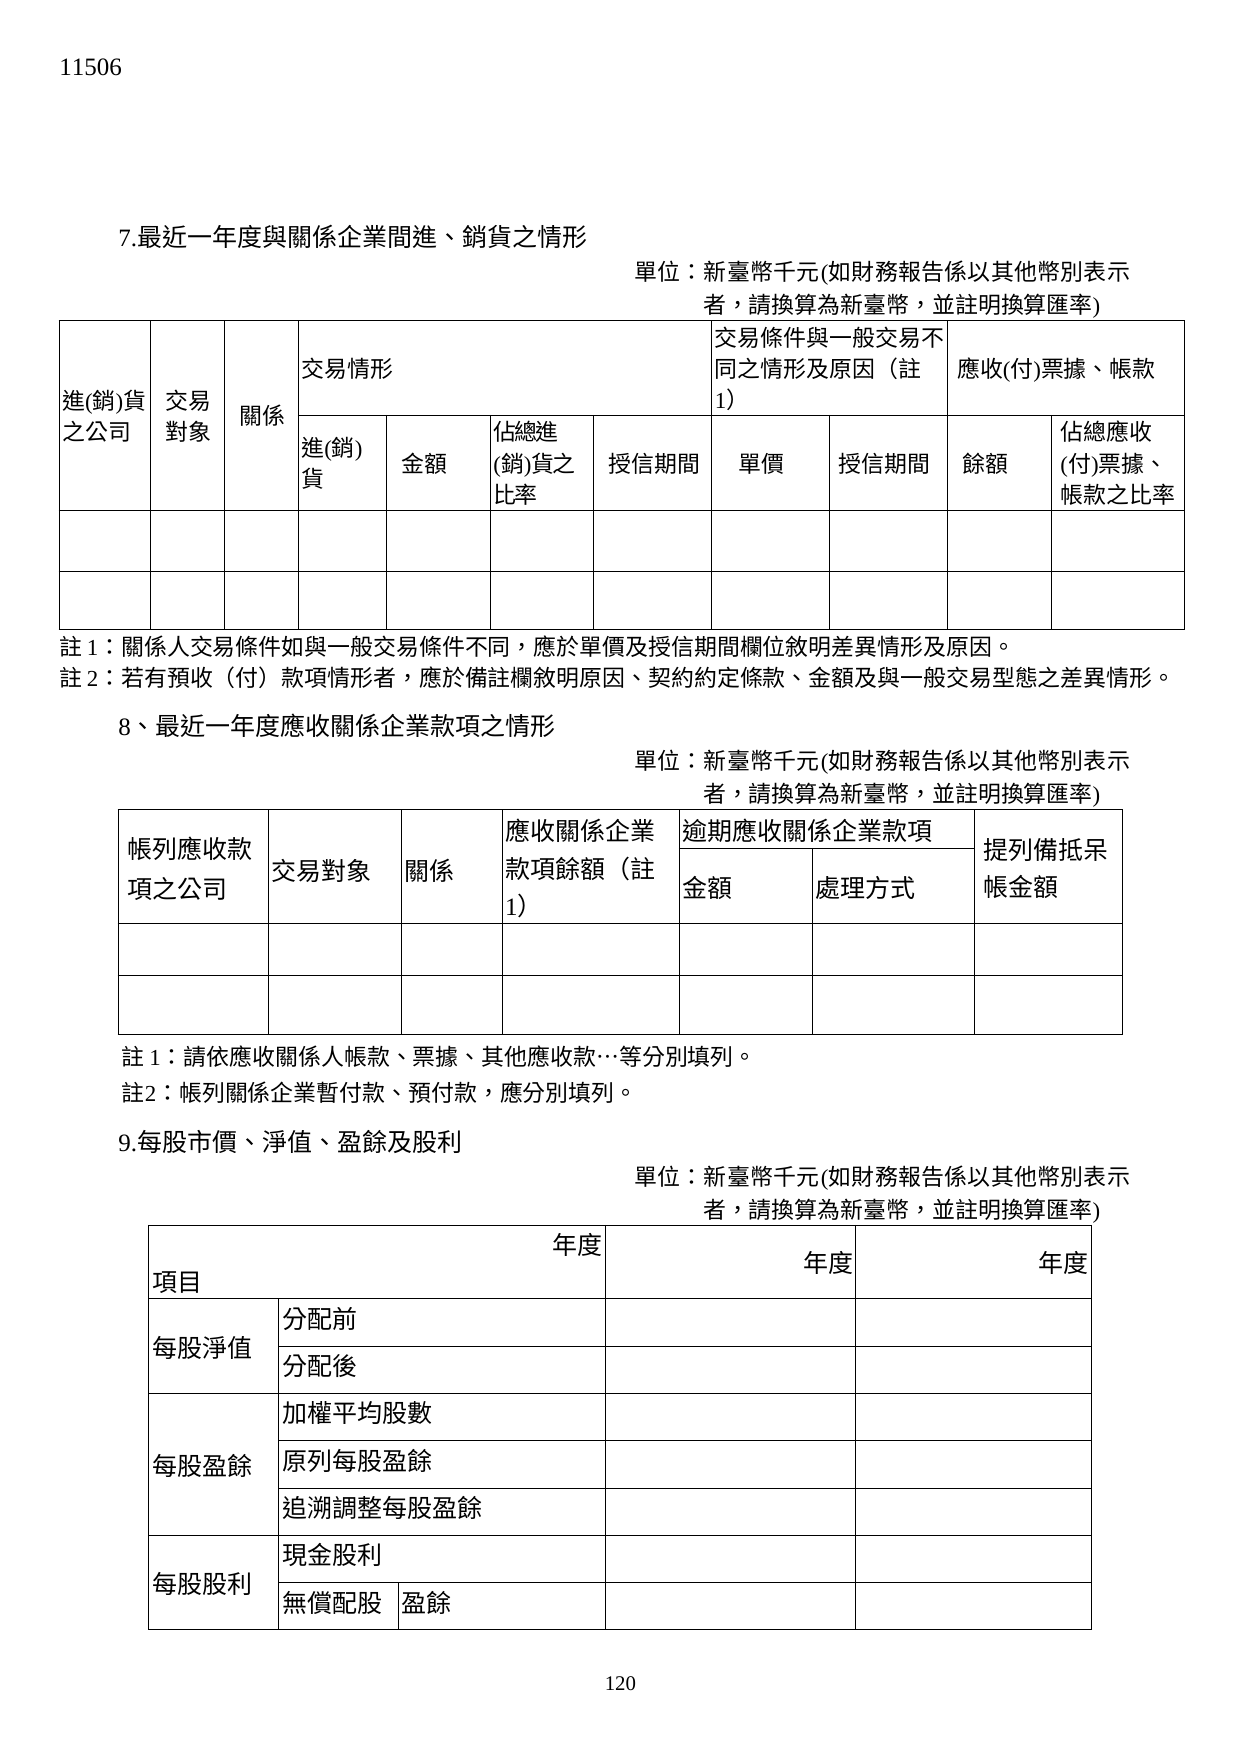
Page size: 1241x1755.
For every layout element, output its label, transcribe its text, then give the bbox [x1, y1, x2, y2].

table_cell [594, 511, 711, 571]
table_cell [225, 572, 298, 629]
table_cell [387, 572, 490, 629]
text 8、最近一年度應收關係企業款項之情形 [118, 705, 1181, 743]
table_header 進(銷)貨之公司 [60, 321, 150, 509]
text 單位：新臺幣千元(如財務報告係以其他幣別表示者，請換算為新臺幣，並註明換算匯率) [634, 1158, 1131, 1225]
table_cell 單價 [712, 416, 829, 509]
table_cell 餘額 [948, 416, 1051, 509]
table_cell [299, 511, 386, 571]
table_cell [503, 976, 679, 1033]
text 9.每股市價、淨值、盈餘及股利 [118, 1121, 1181, 1158]
table_cell 盈餘 [399, 1583, 605, 1629]
table_cell [151, 511, 224, 571]
table_cell [712, 511, 829, 571]
table_header 帳列應收款項之公司 [119, 810, 268, 923]
table_cell [712, 572, 829, 629]
table_cell [503, 924, 679, 975]
table_cell [856, 1441, 1091, 1487]
table_header 交易對象 [269, 810, 401, 923]
table_cell [60, 511, 150, 571]
text 註1：請依應收關係人帳款、票據、其他應收款…等分別填列。 [122, 1034, 1181, 1072]
table_cell [606, 1394, 855, 1440]
table_cell [606, 1489, 855, 1535]
table_header 年度 [606, 1226, 855, 1298]
table_header 年度 [856, 1226, 1091, 1298]
table_header 交易對象 [151, 321, 224, 509]
table_cell [402, 924, 502, 975]
table_cell 佔總應收(付)票據、帳款之比率 [1052, 416, 1184, 509]
table_cell 無償配股 [279, 1583, 398, 1629]
table_header 交易情形 [299, 321, 711, 415]
table_cell [119, 976, 268, 1033]
table_cell 金額 [680, 849, 812, 923]
table_cell [491, 511, 593, 571]
table_header 關係 [402, 810, 502, 923]
table_cell [491, 572, 593, 629]
text 註2：帳列關係企業暫付款、預付款，應分別填列。 [122, 1072, 1181, 1108]
table_header 年度 項目 [149, 1226, 605, 1298]
table_cell [975, 976, 1122, 1033]
table_cell 進(銷)貨 [299, 416, 386, 509]
text 單位：新臺幣千元(如財務報告係以其他幣別表示者，請換算為新臺幣，並註明換算匯率) [634, 743, 1131, 809]
table_cell [606, 1441, 855, 1487]
table_cell 金額 [387, 416, 490, 509]
table_cell [948, 572, 1051, 629]
table_cell 授信期間 [830, 416, 947, 509]
table_cell [813, 976, 974, 1033]
table_cell [299, 572, 386, 629]
table_cell [119, 924, 268, 975]
table_cell 追溯調整每股盈餘 [279, 1489, 605, 1535]
table_header 提列備抵呆帳金額 [975, 810, 1122, 923]
table_header 交易條件與一般交易不同之情形及原因（註1） [712, 321, 947, 415]
table_cell [813, 924, 974, 975]
table_header 關係 [225, 321, 298, 509]
table_cell [225, 511, 298, 571]
table_header 應收(付)票據、帳款 [948, 321, 1184, 415]
table_cell [606, 1583, 855, 1629]
table_cell [856, 1394, 1091, 1440]
table_cell [948, 511, 1051, 571]
table_cell [856, 1299, 1091, 1346]
table_cell [830, 572, 947, 629]
table_cell [1052, 511, 1184, 571]
table_cell [402, 976, 502, 1033]
table_cell [606, 1347, 855, 1393]
table_cell 分配後 [279, 1347, 605, 1393]
table_cell [606, 1299, 855, 1346]
table_cell 每股股利 [149, 1536, 278, 1629]
text 註1：關係人交易條件如與一般交易條件不同，應於單價及授信期間欄位敘明差異情形及原因。 [59, 630, 1181, 662]
table_cell [60, 572, 150, 629]
table_cell [606, 1536, 855, 1582]
table_header 應收關係企業 款項餘額（註1） [503, 810, 679, 923]
text 單位：新臺幣千元(如財務報告係以其他幣別表示者，請換算為新臺幣，並註明換算匯率) [634, 253, 1131, 320]
table_cell [830, 511, 947, 571]
table_cell [1052, 572, 1184, 629]
table_cell 現金股利 [279, 1536, 605, 1582]
table_cell [856, 1583, 1091, 1629]
table_cell [856, 1489, 1091, 1535]
table_cell [680, 976, 812, 1033]
table_cell [594, 572, 711, 629]
table_cell 分配前 [279, 1299, 605, 1346]
table_header 逾期應收關係企業款項 [680, 810, 974, 848]
table_cell 佔總進(銷)貨之比率 [491, 416, 593, 509]
table_cell [856, 1347, 1091, 1393]
table_cell [856, 1536, 1091, 1582]
table_cell 處理方式 [813, 849, 974, 923]
table_cell 每股盈餘 [149, 1394, 278, 1535]
text 7.最近一年度與關係企業間進、銷貨之情形 [118, 216, 1181, 253]
table_cell 授信期間 [594, 416, 711, 509]
table_cell [151, 572, 224, 629]
table_cell [387, 511, 490, 571]
table_cell 加權平均股數 [279, 1394, 605, 1440]
table_cell 原列每股盈餘 [279, 1441, 605, 1487]
table_cell [269, 924, 401, 975]
table_cell [269, 976, 401, 1033]
table_cell 每股淨值 [149, 1299, 278, 1393]
table_cell [975, 924, 1122, 975]
table_cell [680, 924, 812, 975]
text 註2：若有預收（付）款項情形者，應於備註欄敘明原因、契約約定條款、金額及與一般交易型態之差異情形。 [59, 662, 1181, 693]
